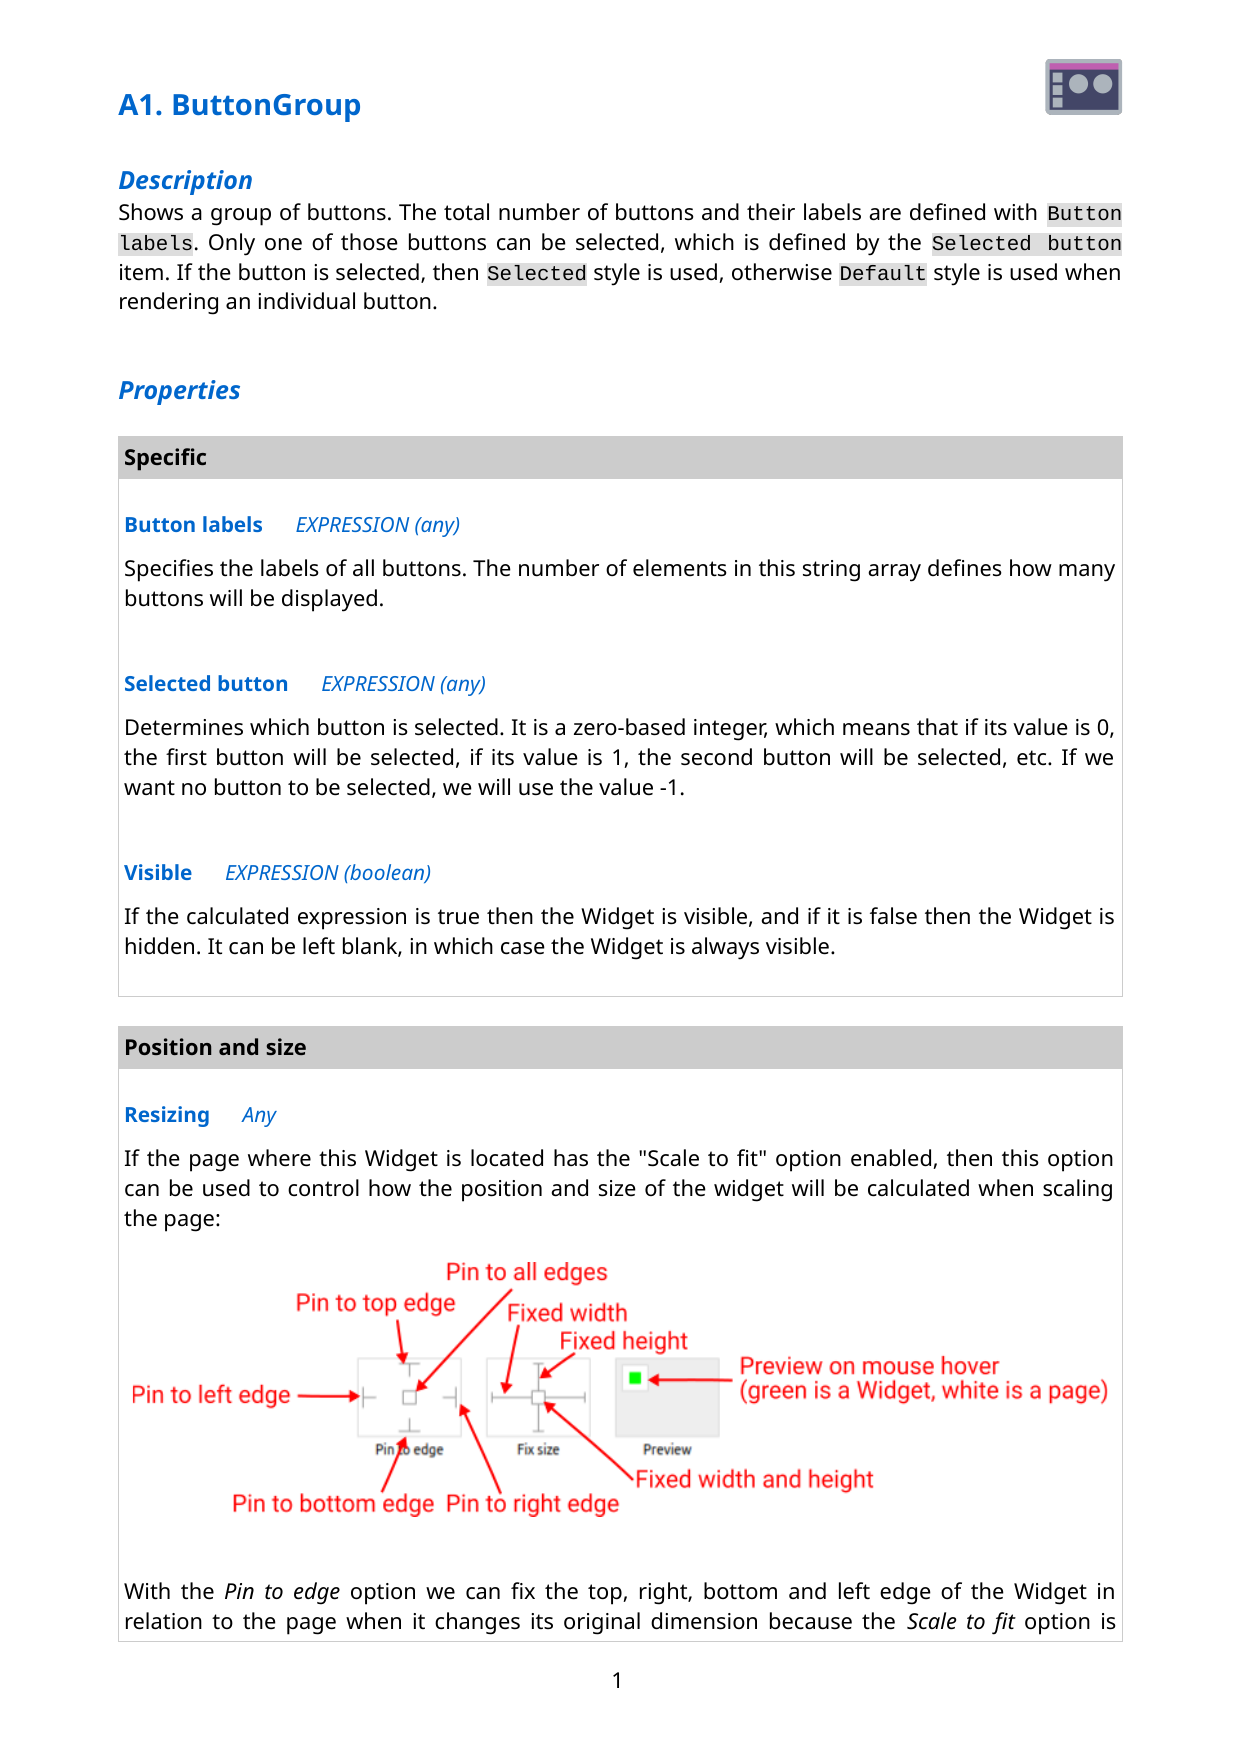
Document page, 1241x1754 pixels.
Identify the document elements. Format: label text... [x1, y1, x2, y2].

picture [132, 1262, 1108, 1517]
table_cell With the Pin to edge option we can fix the top, right, bottom and left edge of the Widget in relation to the page when it changes its original dimension because the Scale to fit option is [119, 1263, 1122, 1641]
table_header Position and size [119, 1027, 1122, 1068]
subtitle ButtonGroup [118, 84, 1122, 124]
picture [1045, 59, 1123, 115]
table_header Specific [119, 437, 1122, 478]
subtitle Properties [118, 372, 1122, 406]
subtitle Description [118, 163, 1122, 197]
table_cell Resizing Any If the page where this Widget is located has the "Scale to fit" option enabled, then this option can be used to control how the position and size of the widget will be calculated when scaling the page: [119, 1069, 1122, 1262]
text Shows a group of buttons. The total number of buttons and their labels are defined with Button labels. Only one of those buttons can be selected, which is defined by the Selected button item. If the button is selected, then Selected style is used, otherwise Default style is used when rendering an individual button. [118, 197, 1122, 316]
table_cell Button labels EXPRESSION (any) Specifies the labels of all buttons. The number of elements in this string array defines how many buttons will be displayed. Selected button EXPRESSION (any) Determines which button is selected. It is a zero-based integer, which means that if its value is 0, the first button will be selected, if its value is 1, the second button will be selected, etc. If we want no button to be selected, we will use the value -1. Visible EXPRESSION (boolean) If the calculated expression is true then the Widget is visible, and if it is false then the Widget is hidden. It can be left blank, in which case the Widget is always visible. [119, 479, 1122, 996]
